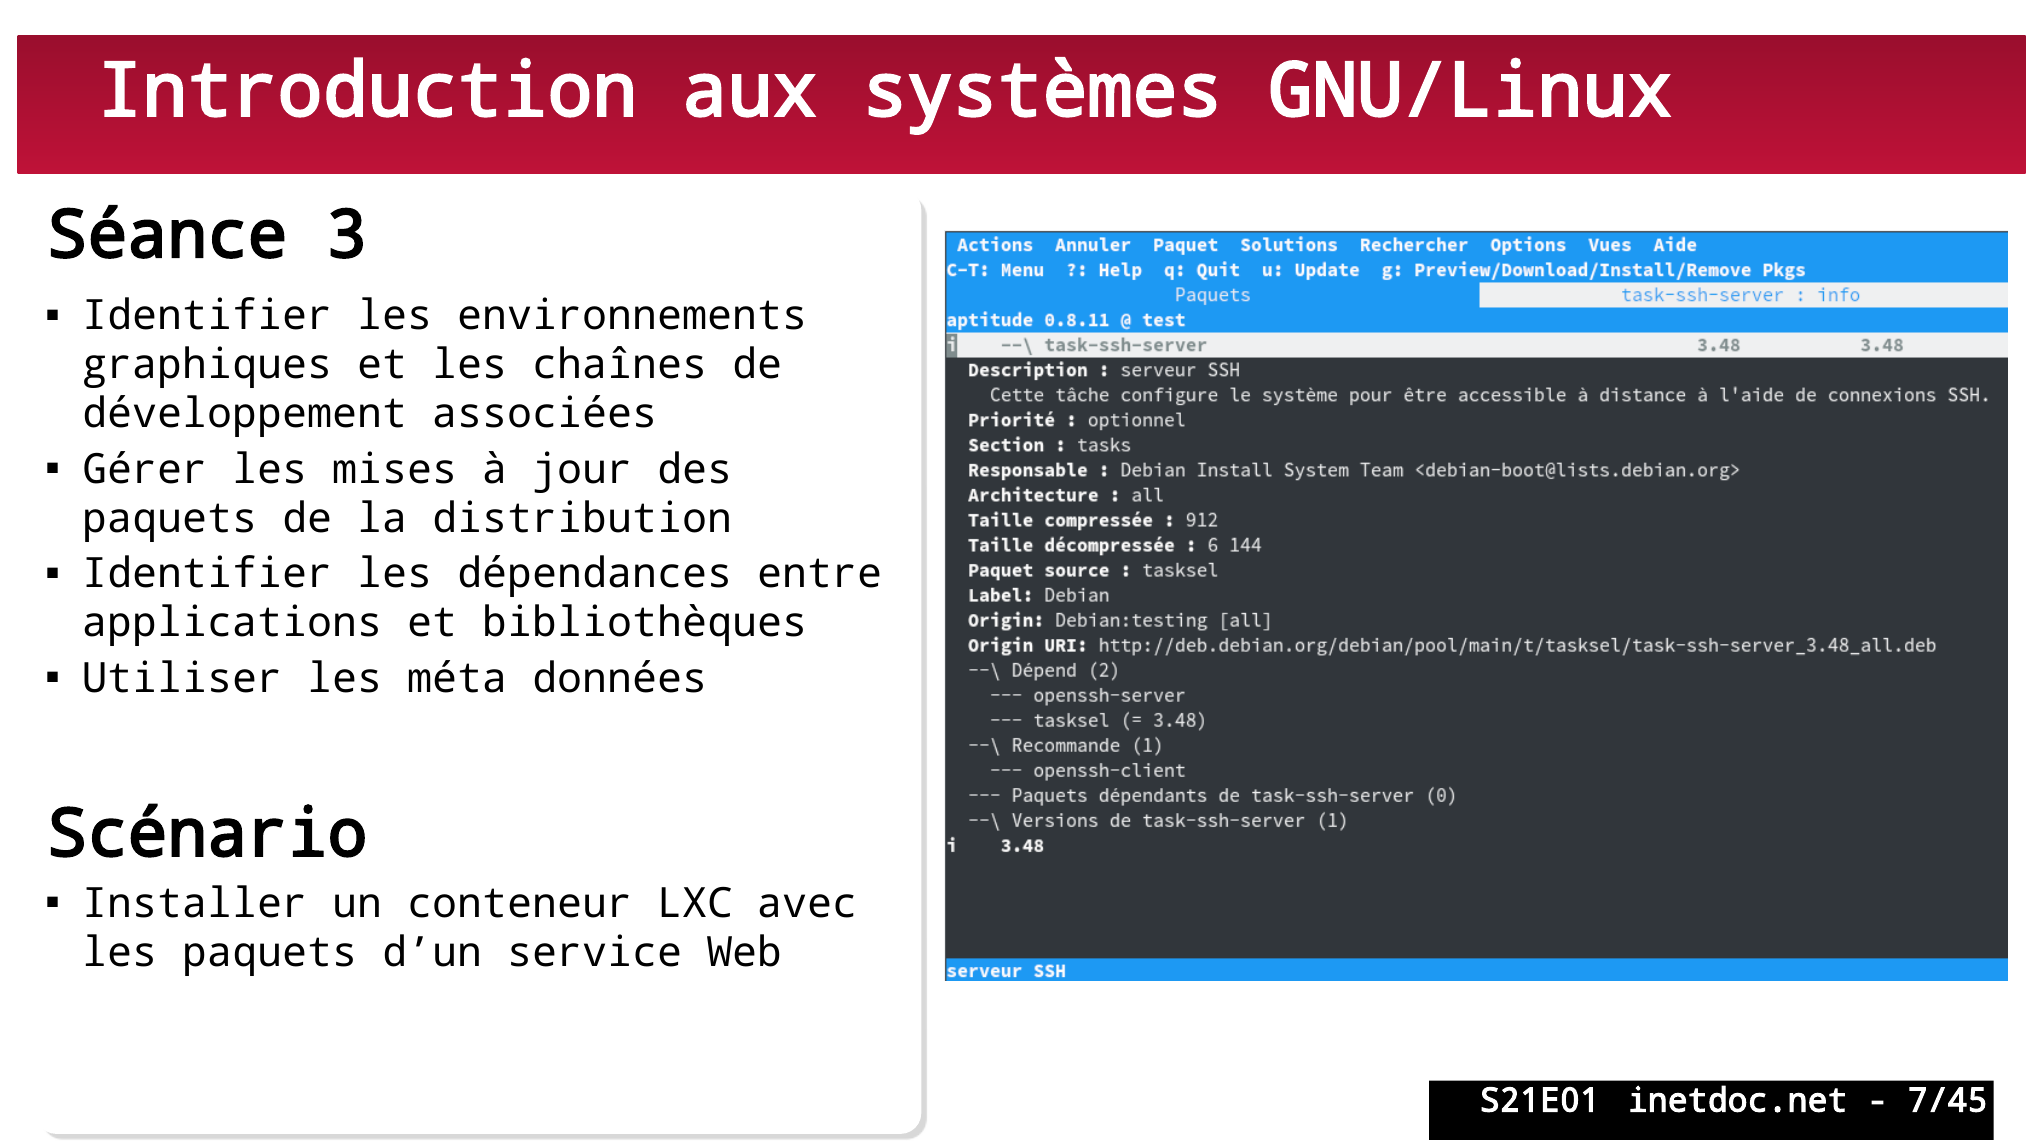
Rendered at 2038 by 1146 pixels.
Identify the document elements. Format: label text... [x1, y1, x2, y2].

text_box Introduction aux systèmes GNU/Linux [17, 35, 2026, 174]
text_box S21E01 inetdoc.net - <numéro>/45 [1429, 1080, 1994, 1140]
text_box Séance 3 Identifier les environnements graphiques et les chaînes de développement associées Gérer les mises à jour des paquets de la distribution Identifier les dépendances entre applications et bibliothèques Utiliser les méta données Scénario Installer un conteneur LXC avec les paquets d’un service Web [35, 188, 922, 1134]
picture [944, 230, 2008, 981]
